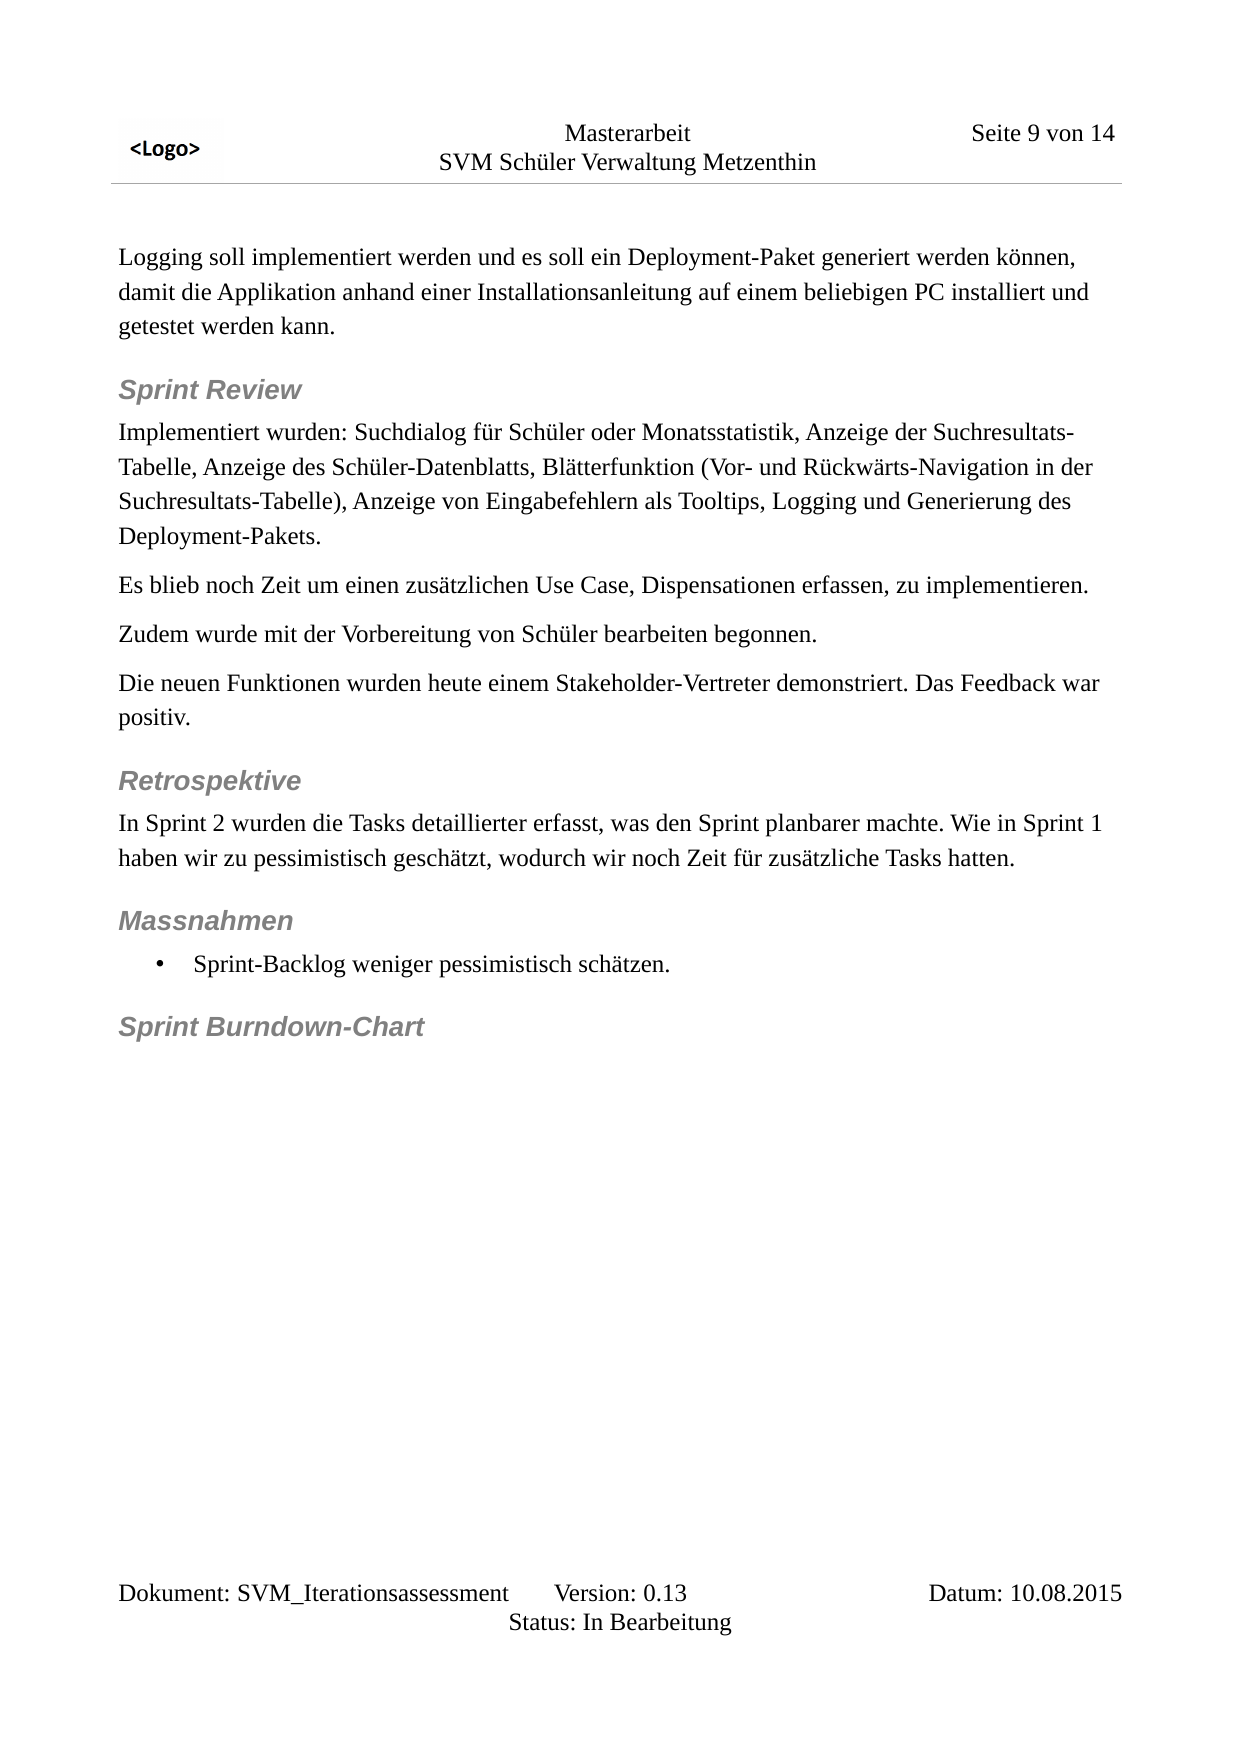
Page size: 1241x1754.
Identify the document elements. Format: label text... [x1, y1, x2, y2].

text Implementiert wurden: Suchdialog für Schüler oder Monatsstatistik, Anzeige der Suchresultats-Tabelle, Anzeige des Schüler-Datenblatts, Blätterfunktion (Vor- und Rückwärts-Navigation in der Suchresultats-Tabelle), Anzeige von Eingabefehlern als Tooltips, Logging und Generierung des Deployment-Pakets. [118, 417, 1122, 549]
subtitle Sprint Review [118, 373, 1122, 405]
text In Sprint 2 wurden die Tasks detaillierter erfasst, was den Sprint planbarer machte. Wie in Sprint 1 haben wir zu pessimistisch geschätzt, wodurch wir noch Zeit für zusätzliche Tasks hatten. [118, 808, 1122, 872]
subtitle Retrospektive [118, 764, 1122, 796]
subtitle Massnahmen [118, 904, 1122, 936]
list Sprint-Backlog weniger pessimistisch schätzen. [156, 949, 1122, 978]
text Zudem wurde mit der Vorbereitung von Schüler bearbeiten begonnen. [118, 619, 1122, 648]
text Es blieb noch Zeit um einen zusätzlichen Use Case, Dispensationen erfassen, zu implementieren. [118, 570, 1122, 599]
subtitle Sprint Burndown-Chart [118, 1010, 1122, 1042]
text Logging soll implementiert werden und es soll ein Deployment-Paket generiert werden können, damit die Applikation anhand einer Installationsanleitung auf einem beliebigen PC installiert und getestet werden kann. [118, 242, 1122, 340]
text Die neuen Funktionen wurden heute einem Stakeholder-Vertreter demonstriert. Das Feedback war positiv. [118, 668, 1122, 731]
picture [118, 118, 224, 183]
